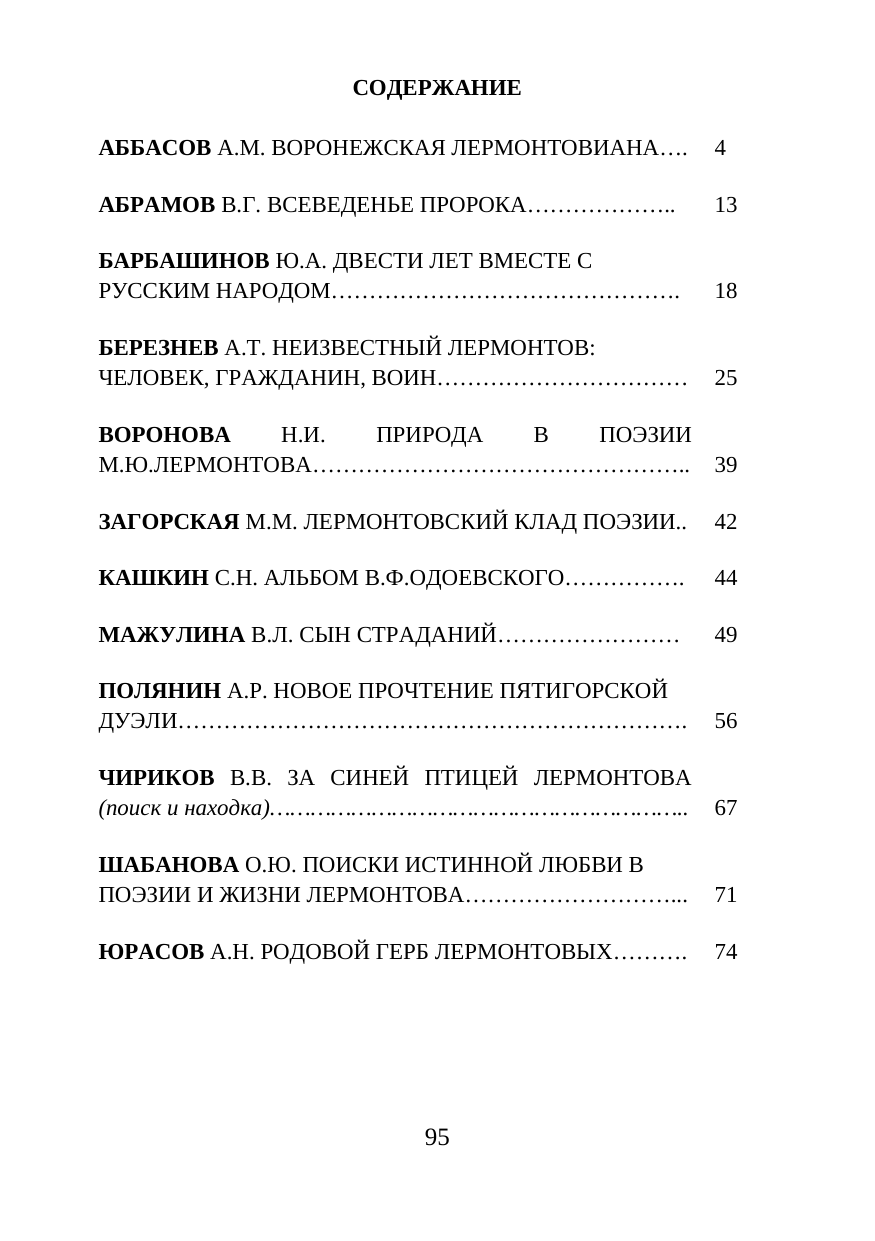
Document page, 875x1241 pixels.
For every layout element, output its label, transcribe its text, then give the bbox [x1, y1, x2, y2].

table_cell 18 [703, 248, 757, 334]
table_cell БАРБАШИНОВ Ю.А. ДВЕСТИ ЛЕТ ВМЕСТЕ С РУССКИМ НАРОДОМ………………………………………. [87, 248, 703, 334]
table_cell МАЖУЛИНА В.Л. СЫН СТРАДАНИЙ…………………… [87, 621, 703, 677]
table_header 4 [703, 134, 757, 191]
table_cell ВОРОНОВА Н.И. ПРИРОДА В ПОЭЗИИ М.Ю.ЛЕРМОНТОВА………………………………………….. [87, 421, 703, 508]
text СОДЕРЖАНИЕ [118, 74, 756, 100]
table_cell 71 [703, 851, 757, 938]
table_cell 39 [703, 421, 757, 508]
table_cell ЮРАСОВ А.Н. РОДОВОЙ ГЕРБ ЛЕРМОНТОВЫХ………. [87, 938, 703, 994]
table_cell 44 [703, 564, 757, 621]
table_cell АБРАМОВ В.Г. ВСЕВЕДЕНЬЕ ПРОРОКА……………….. [87, 191, 703, 247]
table_cell КАШКИН С.Н. АЛЬБОМ В.Ф.ОДОЕВСКОГО……………. [87, 564, 703, 621]
table_cell ЗАГОРСКАЯ М.М. ЛЕРМОНТОВСКИЙ КЛАД ПОЭЗИИ.. [87, 508, 703, 564]
table_cell БЕРЕЗНЕВ А.Т. НЕИЗВЕСТНЫЙ ЛЕРМОНТОВ: ЧЕЛОВЕК, ГРАЖДАНИН, ВОИН…………………………… [87, 334, 703, 421]
table_cell 13 [703, 191, 757, 247]
table_cell 74 [703, 938, 757, 994]
table_cell 25 [703, 334, 757, 421]
table_cell ШАБАНОВА О.Ю. ПОИСКИ ИСТИННОЙ ЛЮБВИ В ПОЭЗИИ И ЖИЗНИ ЛЕРМОНТОВА………………………... [87, 851, 703, 938]
table_cell 56 [703, 678, 757, 764]
table_header АББАСОВ А.М. ВОРОНЕЖСКАЯ ЛЕРМОНТОВИАНА…. [87, 134, 703, 191]
table_cell 67 [703, 764, 757, 851]
table_cell ЧИРИКОВ В.В. ЗА СИНЕЙ ПТИЦЕЙ ЛЕРМОНТОВА (поиск и находка)…………………………………………………….. [87, 764, 703, 851]
table_cell 49 [703, 621, 757, 677]
table_cell 42 [703, 508, 757, 564]
table_cell ПОЛЯНИН А.Р. НОВОЕ ПРОЧТЕНИЕ ПЯТИГОРСКОЙ ДУЭЛИ…………………………………………………………. [87, 678, 703, 764]
